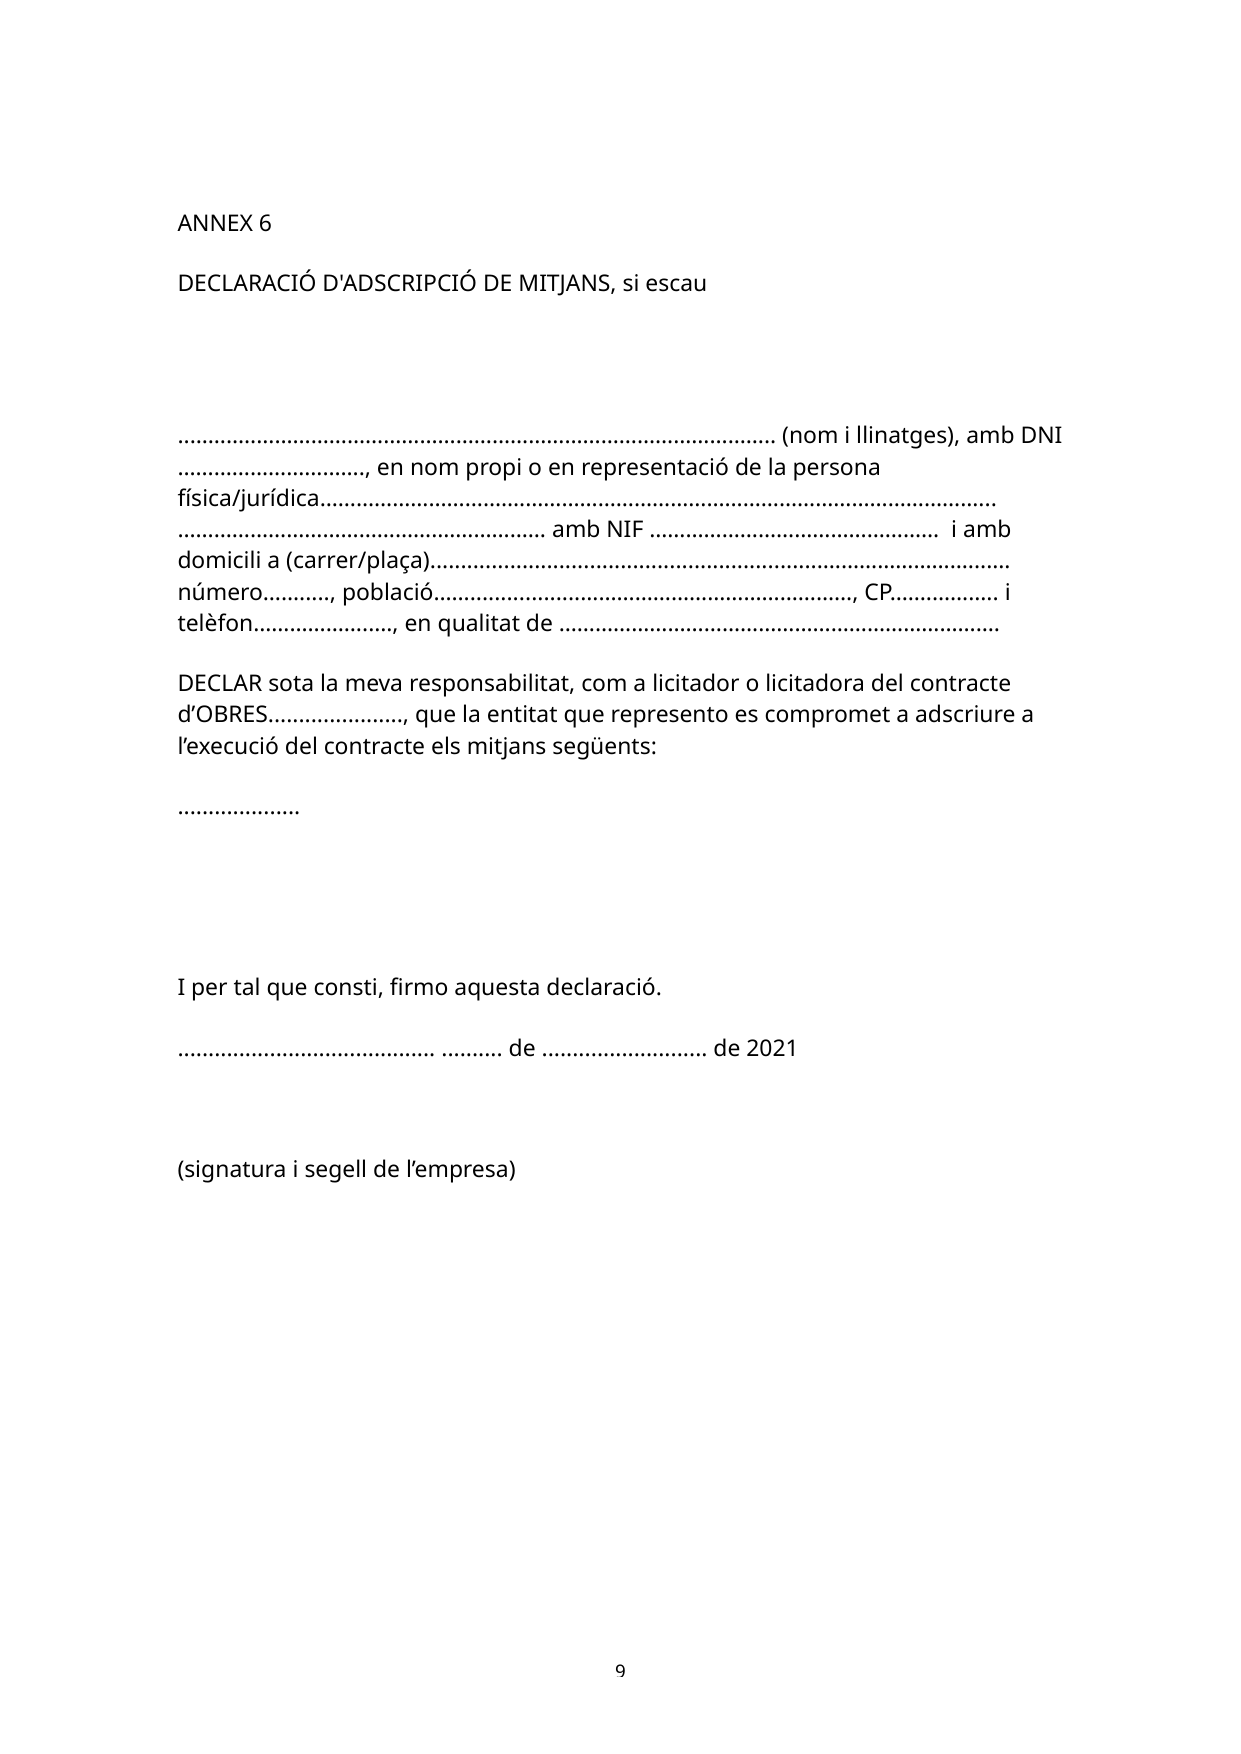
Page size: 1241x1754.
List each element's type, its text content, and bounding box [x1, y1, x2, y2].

text DECLARACIÓ D'ADSCRIPCIÓ DE MITJANS, si escau [177, 267, 1063, 298]
text ..………..………………………………………………………………………….. (nom i llinatges), amb DNI …………………………., en nom propi o en representació de la persona física/jurídica……………………….………………………………………………………………………...…………………………………….……………… amb NIF ………………………………………… i amb domicili a (carrer/plaça)................................................................……………………....… número……....., població……..................………………………………………, CP.…………….. i telèfon………………..…, en qualitat de ………………………………………………………………. [177, 419, 1063, 638]
text I per tal que consti, firmo aquesta declaració. [177, 971, 1063, 1003]
text DECLAR sota la meva responsabilitat, com a licitador o licitadora del contracte d’OBRES......................, que la entitat que represento es compromet a adscriure a l’execució del contracte els mitjans següents: [177, 667, 1063, 761]
text .......................................... .......... de ........................... de 2021 [177, 1032, 1063, 1063]
text (signatura i segell de l’empresa) [177, 1153, 1063, 1184]
text ANNEX 6 [177, 207, 1063, 238]
text .................... [177, 790, 1063, 821]
